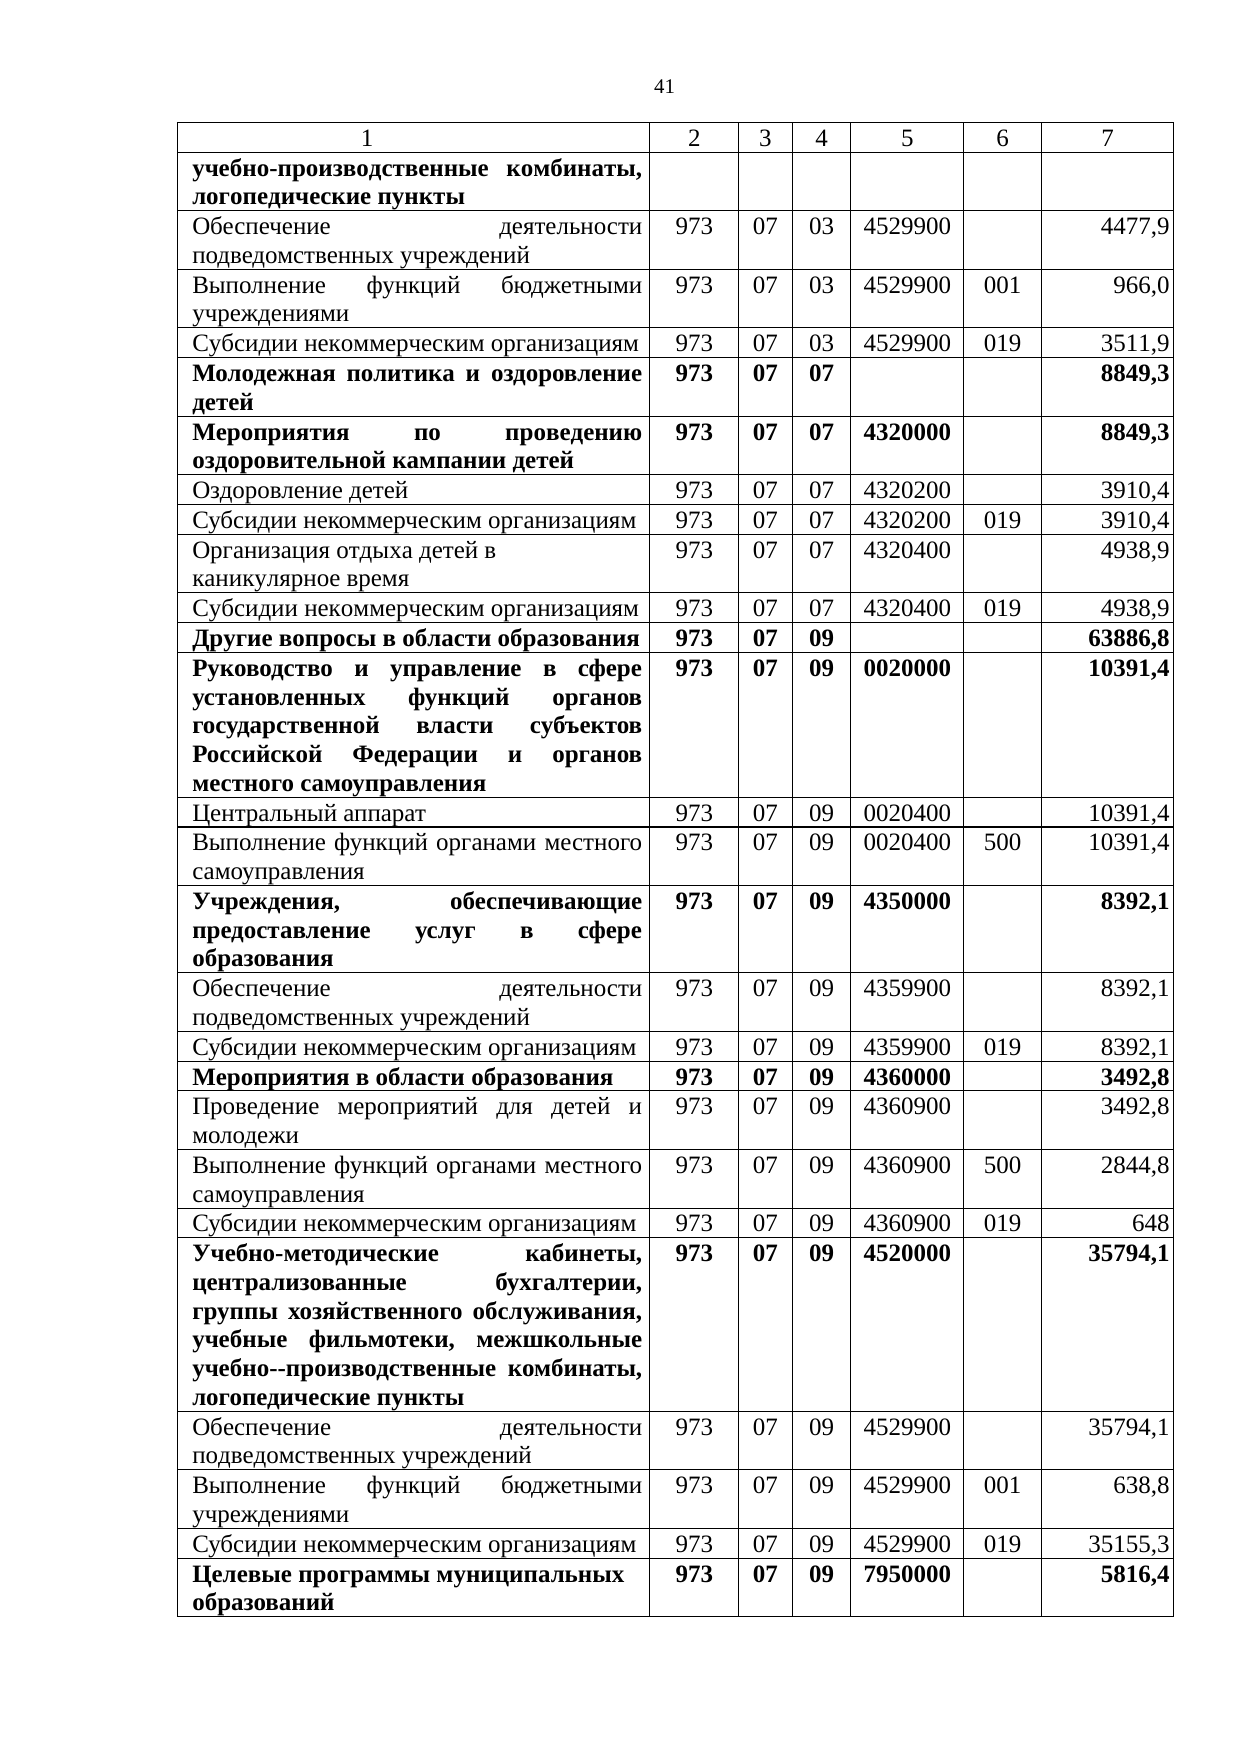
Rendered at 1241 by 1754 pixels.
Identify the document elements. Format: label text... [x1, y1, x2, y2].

table_cell [1174, 1061, 1211, 1090]
table_cell [1174, 474, 1211, 504]
table_cell 09 [793, 1529, 850, 1558]
table_cell [964, 417, 1041, 474]
table_cell 4320400 [851, 535, 963, 592]
table_cell 3910,4 [1042, 475, 1173, 504]
table_cell [1174, 357, 1211, 416]
table_cell [964, 1559, 1041, 1616]
table_cell 4360000 [851, 1062, 963, 1090]
table_cell 4320400 [851, 593, 963, 622]
table_cell 0020400 [851, 828, 963, 885]
table_cell 07 [739, 973, 792, 1031]
table_cell [1174, 1411, 1211, 1469]
table_cell 8392,1 [1042, 973, 1173, 1031]
table_cell 019 [964, 1529, 1041, 1558]
table_cell 07 [739, 328, 792, 357]
table_cell 3910,4 [1042, 505, 1173, 534]
table_cell 07 [739, 211, 792, 269]
table_cell 001 [964, 270, 1041, 327]
table_cell 019 [964, 505, 1041, 534]
table_cell 4360900 [851, 1209, 963, 1237]
table_cell 4359900 [851, 1032, 963, 1061]
table_cell 07 [739, 886, 792, 972]
table_header 2 [650, 123, 738, 152]
table_cell 973 [650, 1032, 738, 1061]
table_cell [793, 153, 850, 210]
table_cell [1174, 152, 1211, 210]
table_cell 09 [793, 1559, 850, 1616]
table_cell [1174, 1528, 1211, 1558]
table_cell [851, 623, 963, 652]
table_cell 07 [739, 505, 792, 534]
table_cell 4938,9 [1042, 535, 1173, 592]
table_cell 07 [739, 1209, 792, 1237]
table_cell Выполнение функций бюджетными учреждениями [178, 1470, 649, 1528]
table_cell 973 [650, 1470, 738, 1528]
table_cell 8849,3 [1042, 417, 1173, 474]
table_cell 07 [739, 798, 792, 826]
table_cell 4320200 [851, 505, 963, 534]
table_header 3 [739, 123, 792, 152]
table_cell 4938,9 [1042, 593, 1173, 622]
table_cell 648 [1042, 1209, 1173, 1237]
table_cell 3511,9 [1042, 328, 1173, 357]
table_cell 35155,3 [1042, 1529, 1173, 1558]
table_cell 638,8 [1042, 1470, 1173, 1528]
table_cell 09 [793, 1091, 850, 1149]
table_cell [1174, 1469, 1211, 1528]
table_cell 63886,8 [1042, 623, 1173, 652]
table_cell Молодежная политика и оздоровление детей [178, 358, 649, 416]
table_cell Оздоровление детей [178, 475, 649, 504]
table_cell 10391,4 [1042, 828, 1173, 885]
table_cell Организация отдыха детей в каникулярное время [178, 535, 649, 592]
table_cell Целевые программы муниципальных образований [178, 1559, 649, 1616]
table_cell 07 [793, 358, 850, 416]
table_cell 001 [964, 1470, 1041, 1528]
table_cell [1174, 1149, 1211, 1207]
table_cell 4529900 [851, 1412, 963, 1469]
table_cell 07 [739, 593, 792, 622]
table_cell Мероприятия по проведению оздоровительной кампании детей [178, 417, 649, 474]
table_cell 019 [964, 1209, 1041, 1237]
table_cell [1174, 1090, 1211, 1149]
table_cell Обеспечение деятельности подведомственных учреждений [178, 211, 649, 269]
table_cell [964, 1238, 1041, 1411]
table_cell 4529900 [851, 211, 963, 269]
table_cell 3492,8 [1042, 1091, 1173, 1149]
table_cell 8392,1 [1042, 886, 1173, 972]
table_cell 973 [650, 1062, 738, 1090]
table_cell 973 [650, 593, 738, 622]
table_cell 03 [793, 328, 850, 357]
table_cell [964, 211, 1041, 269]
table_cell 07 [739, 828, 792, 885]
table_cell 09 [793, 1470, 850, 1528]
table_cell 4477,9 [1042, 211, 1173, 269]
table_cell Другие вопросы в области образования [178, 623, 649, 652]
table_cell [1174, 592, 1211, 622]
table_cell [1174, 1558, 1211, 1616]
table_cell 973 [650, 1238, 738, 1411]
table_cell [1174, 534, 1211, 592]
table_header 6 [964, 123, 1041, 152]
table_cell Проведение мероприятий для детей и молодежи [178, 1091, 649, 1149]
table_cell [964, 623, 1041, 652]
table_header 7 [1042, 123, 1173, 152]
table_cell 07 [739, 1412, 792, 1469]
table_cell [964, 153, 1041, 210]
table_cell [1174, 269, 1211, 327]
table_cell Выполнение функций органами местного самоуправления [178, 1150, 649, 1207]
table_cell Субсидии некоммерческим организациям [178, 593, 649, 622]
table_cell 973 [650, 798, 738, 826]
table_cell 03 [793, 211, 850, 269]
table_cell [1174, 797, 1211, 826]
table_cell 07 [793, 417, 850, 474]
table_cell [1174, 327, 1211, 357]
table_cell [1174, 826, 1211, 885]
table_cell 07 [739, 270, 792, 327]
table_cell 500 [964, 1150, 1041, 1207]
table_cell Мероприятия в области образования [178, 1062, 649, 1090]
table_cell Выполнение функций органами местного самоуправления [178, 828, 649, 885]
table_cell 973 [650, 211, 738, 269]
table_cell [964, 475, 1041, 504]
table_cell 973 [650, 535, 738, 592]
table_cell 07 [739, 535, 792, 592]
table_cell [851, 358, 963, 416]
table_cell 973 [650, 623, 738, 652]
table_cell 07 [739, 358, 792, 416]
table_cell учебно-производственные комбинаты, логопедические пункты [178, 153, 649, 210]
table_cell 0020400 [851, 798, 963, 826]
table_cell 2844,8 [1042, 1150, 1173, 1207]
table_cell [1174, 1208, 1211, 1237]
table_cell 07 [793, 535, 850, 592]
table_cell 09 [793, 828, 850, 885]
table_cell Центральный аппарат [178, 798, 649, 826]
table_cell Субсидии некоммерческим организациям [178, 1209, 649, 1237]
table_cell 09 [793, 1032, 850, 1061]
table_cell [1174, 1031, 1211, 1061]
table_cell 4520000 [851, 1238, 963, 1411]
table_cell 973 [650, 358, 738, 416]
table_header 5 [851, 123, 963, 152]
table_cell 07 [739, 1062, 792, 1090]
table_cell 09 [793, 886, 850, 972]
table_cell [1174, 652, 1211, 797]
table_cell 7950000 [851, 1559, 963, 1616]
table_cell 973 [650, 328, 738, 357]
table_cell 09 [793, 653, 850, 797]
table_cell 07 [739, 1559, 792, 1616]
table_cell 973 [650, 1412, 738, 1469]
table_cell 07 [793, 505, 850, 534]
table_cell [1174, 885, 1211, 972]
table_cell [964, 1091, 1041, 1149]
table_cell [964, 358, 1041, 416]
table_cell 973 [650, 653, 738, 797]
table_cell 07 [739, 623, 792, 652]
table_cell Субсидии некоммерческим организациям [178, 1529, 649, 1558]
table_cell 10391,4 [1042, 798, 1173, 826]
table_cell 973 [650, 973, 738, 1031]
table_header [1174, 122, 1211, 152]
table_cell Руководство и управление в сфере установленных функций органов государственной власти субъектов Российской Федерации и органов местного самоуправления [178, 653, 649, 797]
table_cell 966,0 [1042, 270, 1173, 327]
table_cell 09 [793, 623, 850, 652]
table_cell 973 [650, 475, 738, 504]
table_cell 07 [739, 417, 792, 474]
table_cell 4359900 [851, 973, 963, 1031]
table_cell 4360900 [851, 1091, 963, 1149]
table_cell 07 [739, 475, 792, 504]
table_cell 973 [650, 1209, 738, 1237]
table_cell 09 [793, 1150, 850, 1207]
table_cell 973 [650, 270, 738, 327]
table_cell [964, 1412, 1041, 1469]
table_cell Субсидии некоммерческим организациям [178, 328, 649, 357]
table_cell 4350000 [851, 886, 963, 972]
table_cell 0020000 [851, 653, 963, 797]
table_cell 4320200 [851, 475, 963, 504]
table_cell 09 [793, 798, 850, 826]
table_cell 09 [793, 1062, 850, 1090]
table_cell 07 [739, 1091, 792, 1149]
table_cell [1174, 416, 1211, 474]
table_cell 09 [793, 1209, 850, 1237]
table_cell [739, 153, 792, 210]
table_cell [1042, 153, 1173, 210]
table_cell 07 [739, 1529, 792, 1558]
table_cell 4529900 [851, 1470, 963, 1528]
table_cell [1174, 972, 1211, 1031]
table_cell [964, 653, 1041, 797]
table_cell 973 [650, 417, 738, 474]
table_cell 4529900 [851, 1529, 963, 1558]
table_cell 019 [964, 593, 1041, 622]
table_cell 019 [964, 328, 1041, 357]
table_cell 973 [650, 1150, 738, 1207]
table_cell 09 [793, 1412, 850, 1469]
table_cell Субсидии некоммерческим организациям [178, 1032, 649, 1061]
table_cell 07 [739, 1238, 792, 1411]
table_cell 500 [964, 828, 1041, 885]
table_cell 973 [650, 505, 738, 534]
table_cell 10391,4 [1042, 653, 1173, 797]
table_cell 973 [650, 828, 738, 885]
table_cell Выполнение функций бюджетными учреждениями [178, 270, 649, 327]
table_cell 35794,1 [1042, 1412, 1173, 1469]
table_cell Учебно-методические кабинеты, централизованные бухгалтерии, группы хозяйственного обслуживания, учебные фильмотеки, межшкольные учебно--производственные комбинаты, логопедические пункты [178, 1238, 649, 1411]
table_cell [964, 1062, 1041, 1090]
table_cell Обеспечение деятельности подведомственных учреждений [178, 973, 649, 1031]
table_cell 3492,8 [1042, 1062, 1173, 1090]
table_cell [964, 798, 1041, 826]
table_cell Обеспечение деятельности подведомственных учреждений [178, 1412, 649, 1469]
table_cell [1174, 1237, 1211, 1411]
table_cell 07 [739, 1470, 792, 1528]
table_cell [964, 886, 1041, 972]
table_cell 07 [793, 475, 850, 504]
table_cell 4320000 [851, 417, 963, 474]
table_cell 07 [739, 1032, 792, 1061]
table_cell 973 [650, 1529, 738, 1558]
table_cell 07 [739, 1150, 792, 1207]
table_header 1 [178, 123, 649, 152]
table_cell [964, 535, 1041, 592]
table_cell 5816,4 [1042, 1559, 1173, 1616]
table_cell [1174, 504, 1211, 534]
table_cell 4529900 [851, 328, 963, 357]
table_cell 8392,1 [1042, 1032, 1173, 1061]
table_cell 03 [793, 270, 850, 327]
table_cell [650, 153, 738, 210]
table_cell Субсидии некоммерческим организациям [178, 505, 649, 534]
table_cell 973 [650, 1091, 738, 1149]
table_cell 4360900 [851, 1150, 963, 1207]
table_cell 019 [964, 1032, 1041, 1061]
table_cell 09 [793, 973, 850, 1031]
table_cell 07 [739, 653, 792, 797]
table_header 4 [793, 123, 850, 152]
table_cell 8849,3 [1042, 358, 1173, 416]
table_cell 973 [650, 1559, 738, 1616]
table_cell [851, 153, 963, 210]
table_cell [1174, 210, 1211, 269]
table_cell Учреждения, обеспечивающие предоставление услуг в сфере образования [178, 886, 649, 972]
table_cell 973 [650, 886, 738, 972]
table_cell [964, 973, 1041, 1031]
table_cell 4529900 [851, 270, 963, 327]
table_cell 09 [793, 1238, 850, 1411]
table_cell 35794,1 [1042, 1238, 1173, 1411]
table_cell 07 [793, 593, 850, 622]
table_cell [1174, 622, 1211, 652]
